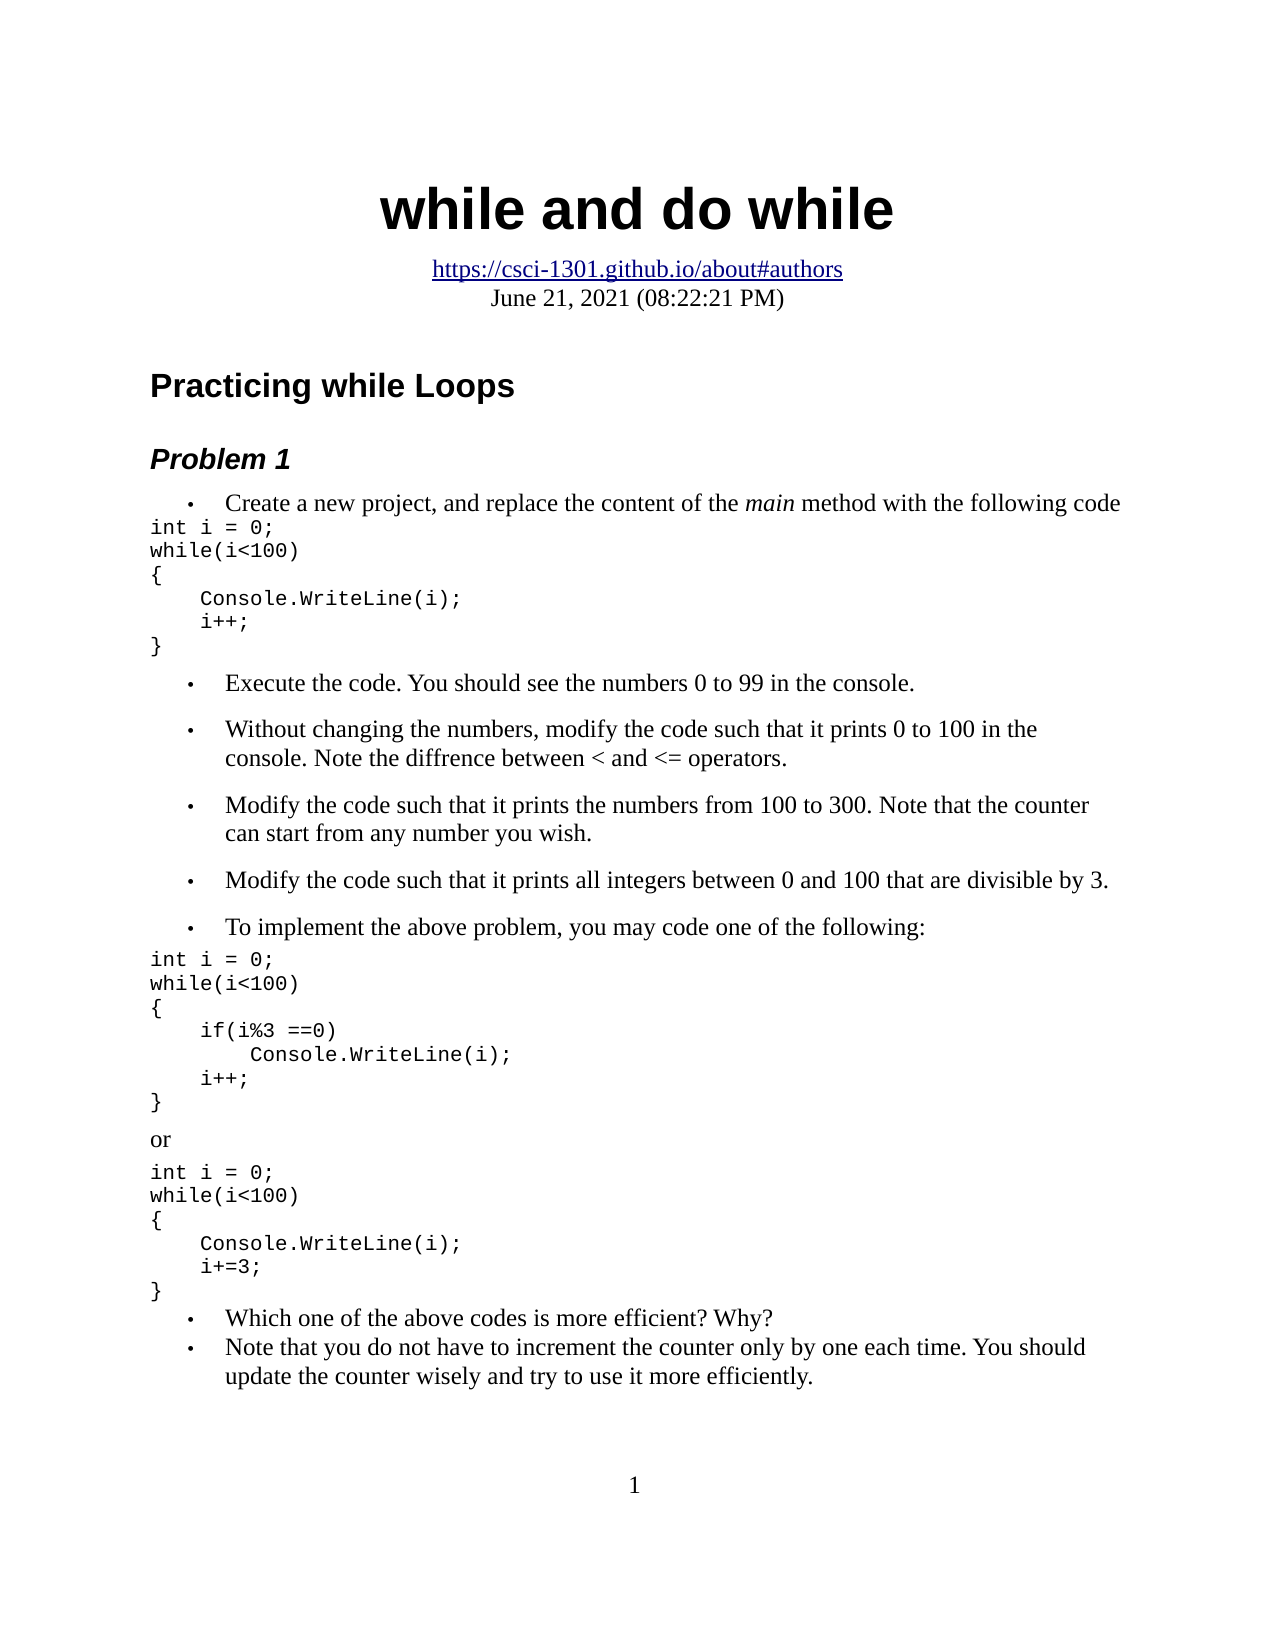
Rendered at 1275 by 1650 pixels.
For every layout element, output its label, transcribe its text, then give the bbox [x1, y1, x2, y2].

text while(i<100) [150, 1185, 1125, 1209]
text Console.WriteLine(i); [150, 1044, 1125, 1068]
text i++; [150, 611, 1125, 635]
text int i = 0; [150, 949, 1125, 973]
text Console.WriteLine(i); [150, 588, 1125, 611]
list Modify the code such that it prints all integers between 0 and 100 that are divisible by 3. [187, 865, 1125, 894]
text June 21, 2021 (08:22:21 PM) [150, 283, 1125, 312]
list Without changing the numbers, modify the code such that it prints 0 to 100 in the console. Note the diffrence between < and <= operators. [187, 714, 1125, 772]
text or [150, 1124, 1125, 1153]
subtitle Problem 1 [150, 442, 1125, 476]
text Console.WriteLine(i); [150, 1233, 1125, 1256]
text } [150, 635, 1125, 659]
text { [150, 564, 1125, 588]
list Create a new project, and replace the content of the main method with the following code [187, 488, 1125, 517]
text } [150, 1091, 1125, 1115]
subtitle Practicing while Loops [150, 366, 1125, 404]
list Which one of the above codes is more efficient? Why? [187, 1303, 1125, 1332]
text { [150, 1209, 1125, 1233]
list Execute the code. You should see the numbers 0 to 99 in the console. [187, 668, 1125, 696]
text while(i<100) [150, 540, 1125, 564]
text i++; [150, 1068, 1125, 1091]
list To implement the above problem, you may code one of the following: [187, 912, 1125, 941]
text { [150, 997, 1125, 1020]
text int i = 0; [150, 1162, 1125, 1185]
text i+=3; [150, 1256, 1125, 1280]
list Modify the code such that it prints the numbers from 100 to 300. Note that the counter can start from any number you wish. [187, 790, 1125, 847]
text } [150, 1280, 1125, 1303]
text https://csci-1301.github.io/about#authors [150, 254, 1125, 283]
title while and do while [150, 175, 1125, 242]
text while(i<100) [150, 973, 1125, 997]
text if(i%3 ==0) [150, 1020, 1125, 1044]
list Note that you do not have to increment the counter only by one each time. You should update the counter wisely and try to use it more efficiently. [187, 1332, 1125, 1390]
text int i = 0; [150, 517, 1125, 540]
